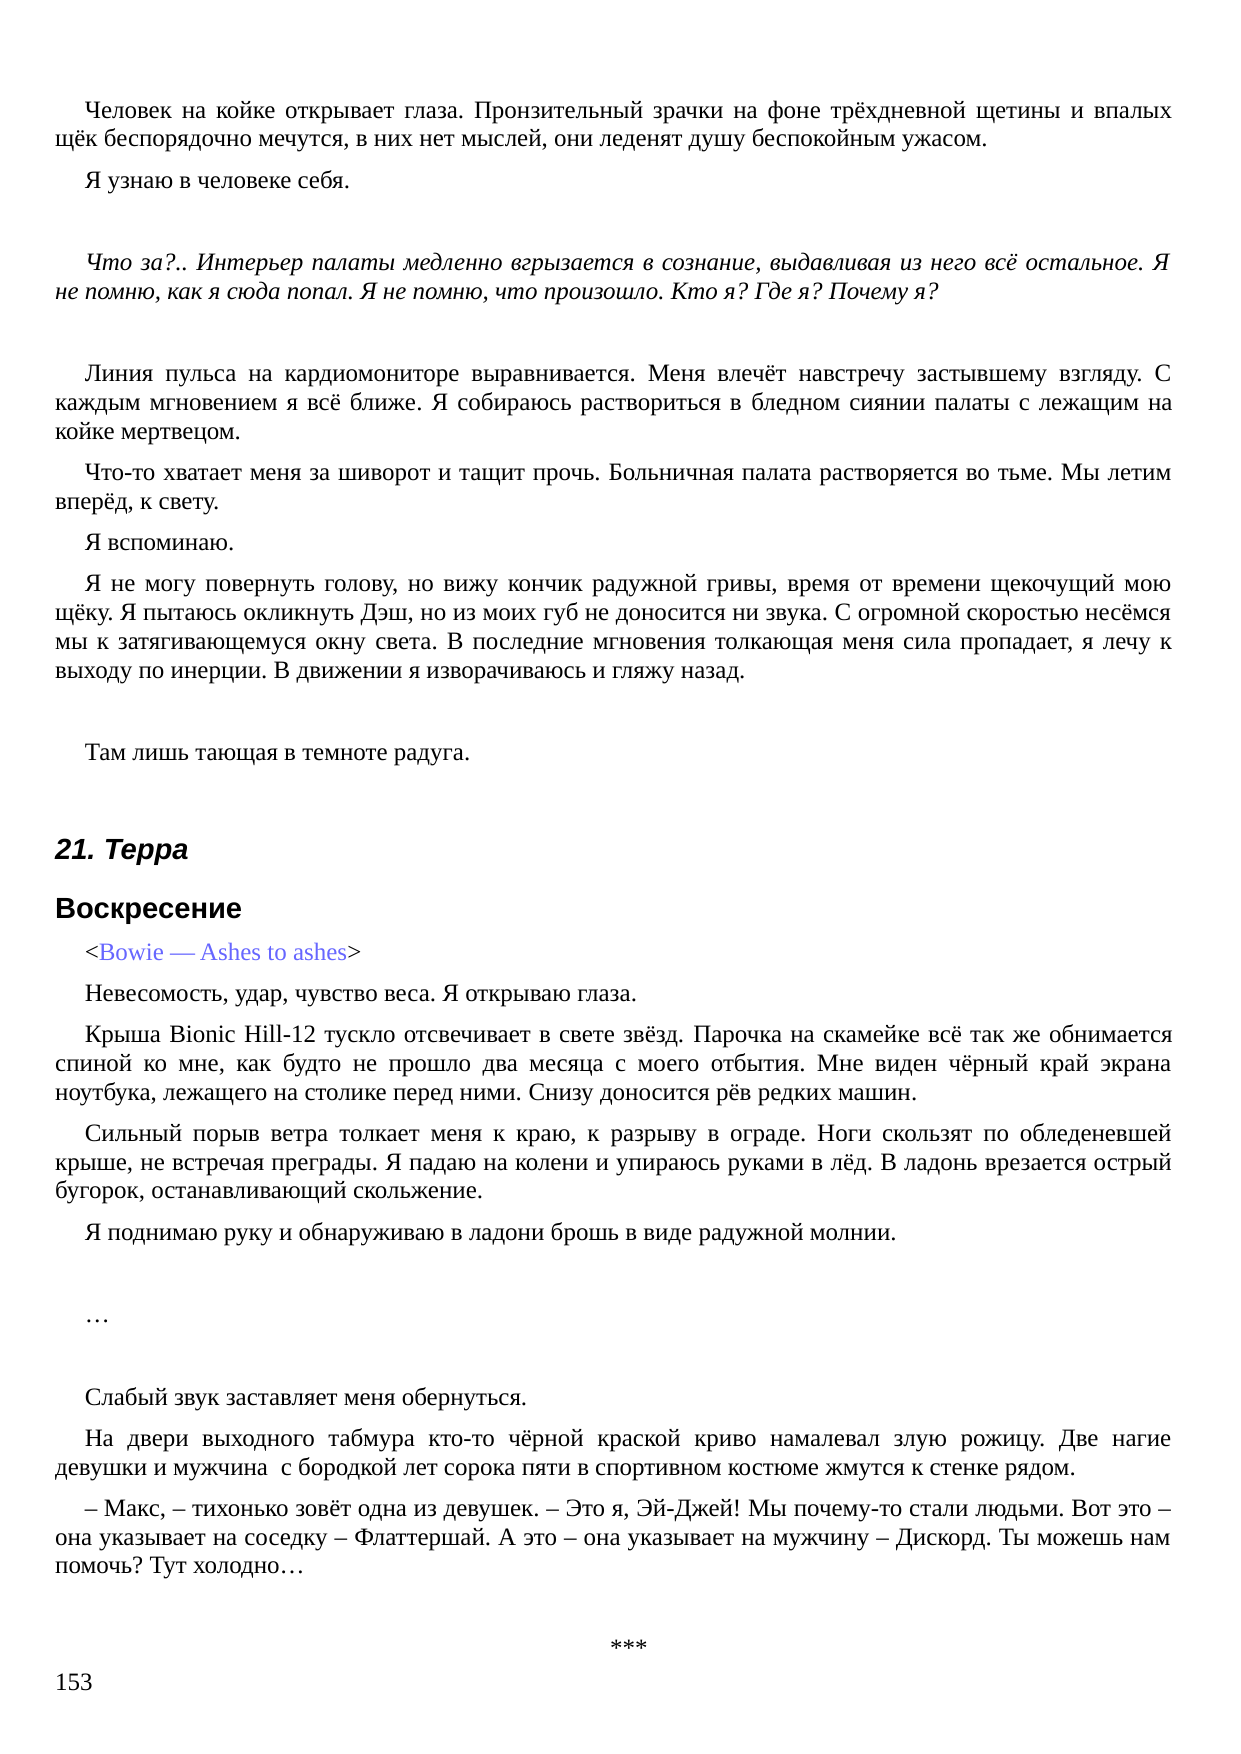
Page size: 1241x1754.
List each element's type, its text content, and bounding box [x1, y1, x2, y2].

text Линия пульса на кардиомониторе выравнивается. Меня влечёт навстречу застывшему взгляду. С каждым мгновением я всё ближе. Я собираюсь раствориться в бледном сиянии палаты с лежащим на койке мертвецом. [55, 358, 1173, 445]
text Что-то хватает меня за шиворот и тащит прочь. Больничная палата растворяется во тьме. Мы летим вперёд, к свету. [55, 457, 1173, 515]
text Крыша Bionic Hill-12 тускло отсвечивает в свете звёзд. Парочка на скамейке всё так же обнимается спиной ко мне, как будто не прошло два месяца с моего отбытия. Мне виден чёрный край экрана ноутбука, лежащего на столике перед ними. Снизу доносится рёв редких машин. [55, 1019, 1173, 1106]
text Сильный порыв ветра толкает меня к краю, к разрыву в ограде. Ноги скользят по обледеневшей крыше, не встречая преграды. Я падаю на колени и упираюсь руками в лёд. В ладонь врезается острый бугорок, останавливающий скольжение. [55, 1118, 1173, 1204]
text *** [55, 1633, 1173, 1662]
text … [55, 1299, 1173, 1328]
text Там лишь тающая в темноте радуга. [55, 737, 1173, 766]
text Человек на койке открывает глаза. Пронзительный зрачки на фоне трёхдневной щетины и впалых щёк беспорядочно мечутся, в них нет мыслей, они леденят душу беспокойным ужасом. [55, 95, 1173, 152]
text Я поднимаю руку и обнаруживаю в ладони брошь в виде радужной молнии. [55, 1217, 1173, 1246]
text – Макс, – тихонько зовёт одна из девушек. – Это я, Эй-Джей! Мы почему-то стали людьми. Вот это – она указывает на соседку – Флаттершай. А это – она указывает на мужчину – Дискорд. Ты можешь нам помочь? Тут холодно… [55, 1493, 1173, 1579]
text Слабый звук заставляет меня обернуться. [55, 1382, 1173, 1411]
text <Bowie — Ashes to ashes> [55, 937, 1173, 966]
text Что за?.. Интерьер палаты медленно вгрызается в сознание, выдавливая из него всё остальное. Я не помню, как я сюда попал. Я не помню, что произошло. Кто я? Где я? Почему я? [55, 247, 1173, 305]
subtitle Воскресение [55, 891, 1173, 924]
text Невесомость, удар, чувство веса. Я открываю глаза. [55, 978, 1173, 1007]
text Я не могу повернуть голову, но вижу кончик радужной гривы, время от времени щекочущий мою щёку. Я пытаюсь окликнуть Дэш, но из моих губ не доносится ни звука. С огромной скоростью несёмся мы к затягивающемуся окну света. В последние мгновения толкающая меня сила пропадает, я лечу к выходу по инерции. В движении я изворачиваюсь и гляжу назад. [55, 568, 1173, 683]
text Я вспоминаю. [55, 527, 1173, 556]
text Я узнаю в человеке себя. [55, 165, 1173, 193]
subtitle 21. Терра [55, 832, 1173, 866]
text На двери выходного табмура кто-то чёрной краской криво намалевал злую рожицу. Две нагие девушки и мужчина с бородкой лет сорока пяти в спортивном костюме жмутся к стенке рядом. [55, 1423, 1173, 1481]
